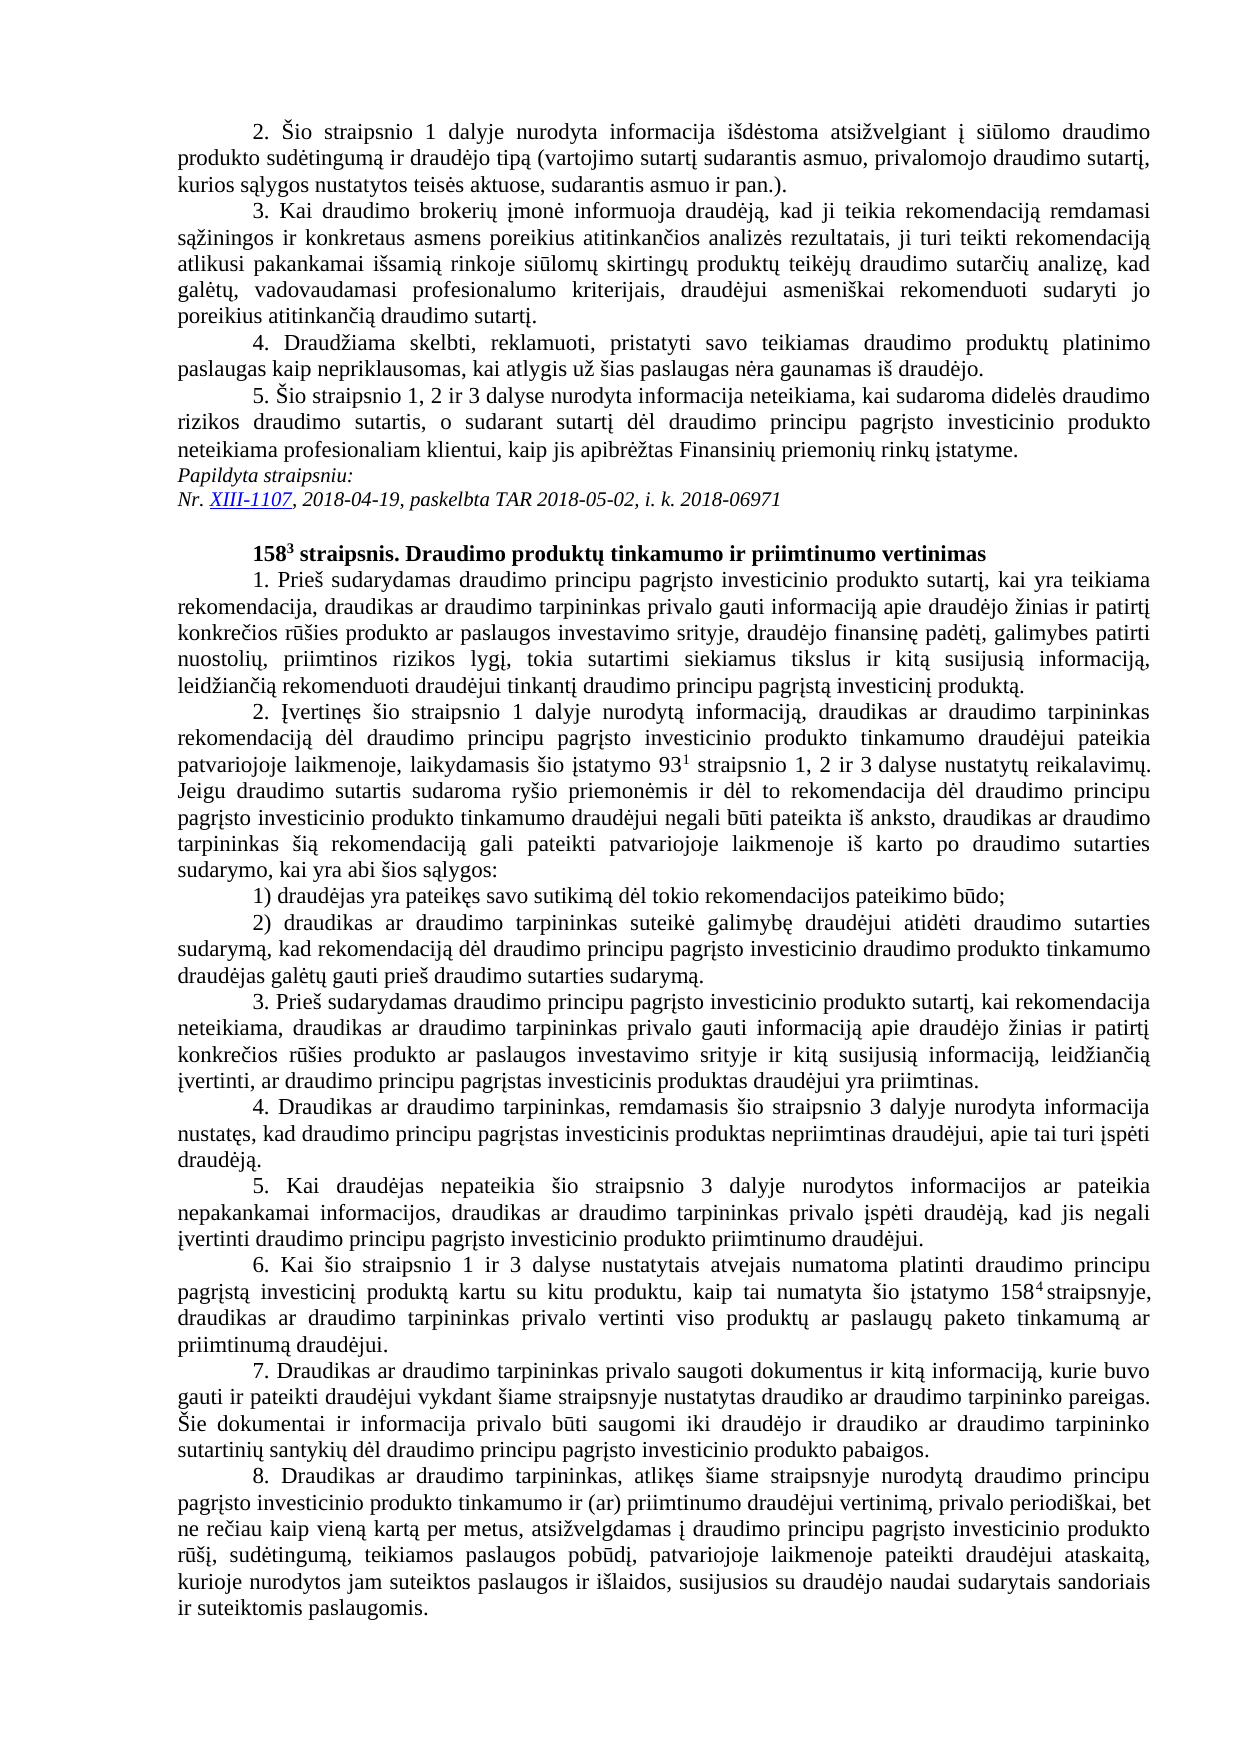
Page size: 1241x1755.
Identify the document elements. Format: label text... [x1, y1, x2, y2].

text 1) draudėjas yra pateikęs savo sutikimą dėl tokio rekomendacijos pateikimo būdo; [177, 883, 1152, 909]
text 4. Draudžiama skelbti, reklamuoti, pristatyti savo teikiamas draudimo produktų platinimo paslaugas kaip nepriklausomas, kai atlygis už šias paslaugas nėra gaunamas iš draudėjo. [177, 329, 1152, 382]
text Papildyta straipsniu: [177, 463, 1152, 487]
text 5. Kai draudėjas nepateikia šio straipsnio 3 dalyje nurodytos informacijos ar pateikia nepakankamai informacijos, draudikas ar draudimo tarpininkas privalo įspėti draudėją, kad jis negali įvertinti draudimo principu pagrįsto investicinio produkto priimtinumo draudėjui. [177, 1172, 1152, 1252]
text 1583 straipsnis. Draudimo produktų tinkamumo ir priimtinumo vertinimas [177, 540, 1152, 566]
text 5. Šio straipsnio 1, 2 ir 3 dalyse nurodyta informacija neteikiama, kai sudaroma didelės draudimo rizikos draudimo sutartis, o sudarant sutartį dėl draudimo principu pagrįsto investicinio produkto neteikiama profesionaliam klientui, kaip jis apibrėžtas Finansinių priemonių rinkų įstatyme. [177, 382, 1152, 463]
text 3. Kai draudimo brokerių įmonė informuoja draudėją, kad ji teikia rekomendaciją remdamasi sąžiningos ir konkretaus asmens poreikius atitinkančios analizės rezultatais, ji turi teikti rekomendaciją atlikusi pakankamai išsamią rinkoje siūlomų skirtingų produktų teikėjų draudimo sutarčių analizę, kad galėtų, vadovaudamasi profesionalumo kriterijais, draudėjui asmeniškai rekomenduoti sudaryti jo poreikius atitinkančią draudimo sutartį. [177, 197, 1152, 329]
text 4. Draudikas ar draudimo tarpininkas, remdamasis šio straipsnio 3 dalyje nurodyta informacija nustatęs, kad draudimo principu pagrįstas investicinis produktas nepriimtinas draudėjui, apie tai turi įspėti draudėją. [177, 1093, 1152, 1172]
text 2) draudikas ar draudimo tarpininkas suteikė galimybę draudėjui atidėti draudimo sutarties sudarymą, kad rekomendaciją dėl draudimo principu pagrįsto investicinio draudimo produkto tinkamumo draudėjas galėtų gauti prieš draudimo sutarties sudarymą. [177, 909, 1152, 988]
text 1. Prieš sudarydamas draudimo principu pagrįsto investicinio produkto sutartį, kai yra teikiama rekomendacija, draudikas ar draudimo tarpininkas privalo gauti informaciją apie draudėjo žinias ir patirtį konkrečios rūšies produkto ar paslaugos investavimo srityje, draudėjo finansinę padėtį, galimybes patirti nuostolių, priimtinos rizikos lygį, tokia sutartimi siekiamus tikslus ir kitą susijusią informaciją, leidžiančią rekomenduoti draudėjui tinkantį draudimo principu pagrįstą investicinį produktą. [177, 566, 1152, 698]
text 8. Draudikas ar draudimo tarpininkas, atlikęs šiame straipsnyje nurodytą draudimo principu pagrįsto investicinio produkto tinkamumo ir (ar) priimtinumo draudėjui vertinimą, privalo periodiškai, bet ne rečiau kaip vieną kartą per metus, atsižvelgdamas į draudimo principu pagrįsto investicinio produkto rūšį, sudėtingumą, teikiamos paslaugos pobūdį, patvariojoje laikmenoje pateikti draudėjui ataskaitą, kurioje nurodytos jam suteiktos paslaugos ir išlaidos, susijusios su draudėjo naudai sudarytais sandoriais ir suteiktomis paslaugomis. [177, 1462, 1152, 1621]
text 3. Prieš sudarydamas draudimo principu pagrįsto investicinio produkto sutartį, kai rekomendacija neteikiama, draudikas ar draudimo tarpininkas privalo gauti informaciją apie draudėjo žinias ir patirtį konkrečios rūšies produkto ar paslaugos investavimo srityje ir kitą susijusią informaciją, leidžiančią įvertinti, ar draudimo principu pagrįstas investicinis produktas draudėjui yra priimtinas. [177, 988, 1152, 1093]
text Nr. XIII-1107, 2018-04-19, paskelbta TAR 2018-05-02, i. k. 2018-06971 [177, 487, 1152, 511]
text 6. Kai šio straipsnio 1 ir 3 dalyse nustatytais atvejais numatoma platinti draudimo principu pagrįstą investicinį produktą kartu su kitu produktu, kaip tai numatyta šio įstatymo 1584 straipsnyje, draudikas ar draudimo tarpininkas privalo vertinti viso produktų ar paslaugų paketo tinkamumą ar priimtinumą draudėjui. [177, 1252, 1152, 1357]
text 2. Įvertinęs šio straipsnio 1 dalyje nurodytą informaciją, draudikas ar draudimo tarpininkas rekomendaciją dėl draudimo principu pagrįsto investicinio produkto tinkamumo draudėjui pateikia patvariojoje laikmenoje, laikydamasis šio įstatymo 931 straipsnio 1, 2 ir 3 dalyse nustatytų reikalavimų. Jeigu draudimo sutartis sudaroma ryšio priemonėmis ir dėl to rekomendacija dėl draudimo principu pagrįsto investicinio produkto tinkamumo draudėjui negali būti pateikta iš anksto, draudikas ar draudimo tarpininkas šią rekomendaciją gali pateikti patvariojoje laikmenoje iš karto po draudimo sutarties sudarymo, kai yra abi šios sąlygos: [177, 698, 1152, 883]
text 2. Šio straipsnio 1 dalyje nurodyta informacija išdėstoma atsižvelgiant į siūlomo draudimo produkto sudėtingumą ir draudėjo tipą (vartojimo sutartį sudarantis asmuo, privalomojo draudimo sutartį, kurios sąlygos nustatytos teisės aktuose, sudarantis asmuo ir pan.). [177, 118, 1152, 197]
text 7. Draudikas ar draudimo tarpininkas privalo saugoti dokumentus ir kitą informaciją, kurie buvo gauti ir pateikti draudėjui vykdant šiame straipsnyje nustatytas draudiko ar draudimo tarpininko pareigas. Šie dokumentai ir informacija privalo būti saugomi iki draudėjo ir draudiko ar draudimo tarpininko sutartinių santykių dėl draudimo principu pagrįsto investicinio produkto pabaigos. [177, 1357, 1152, 1462]
